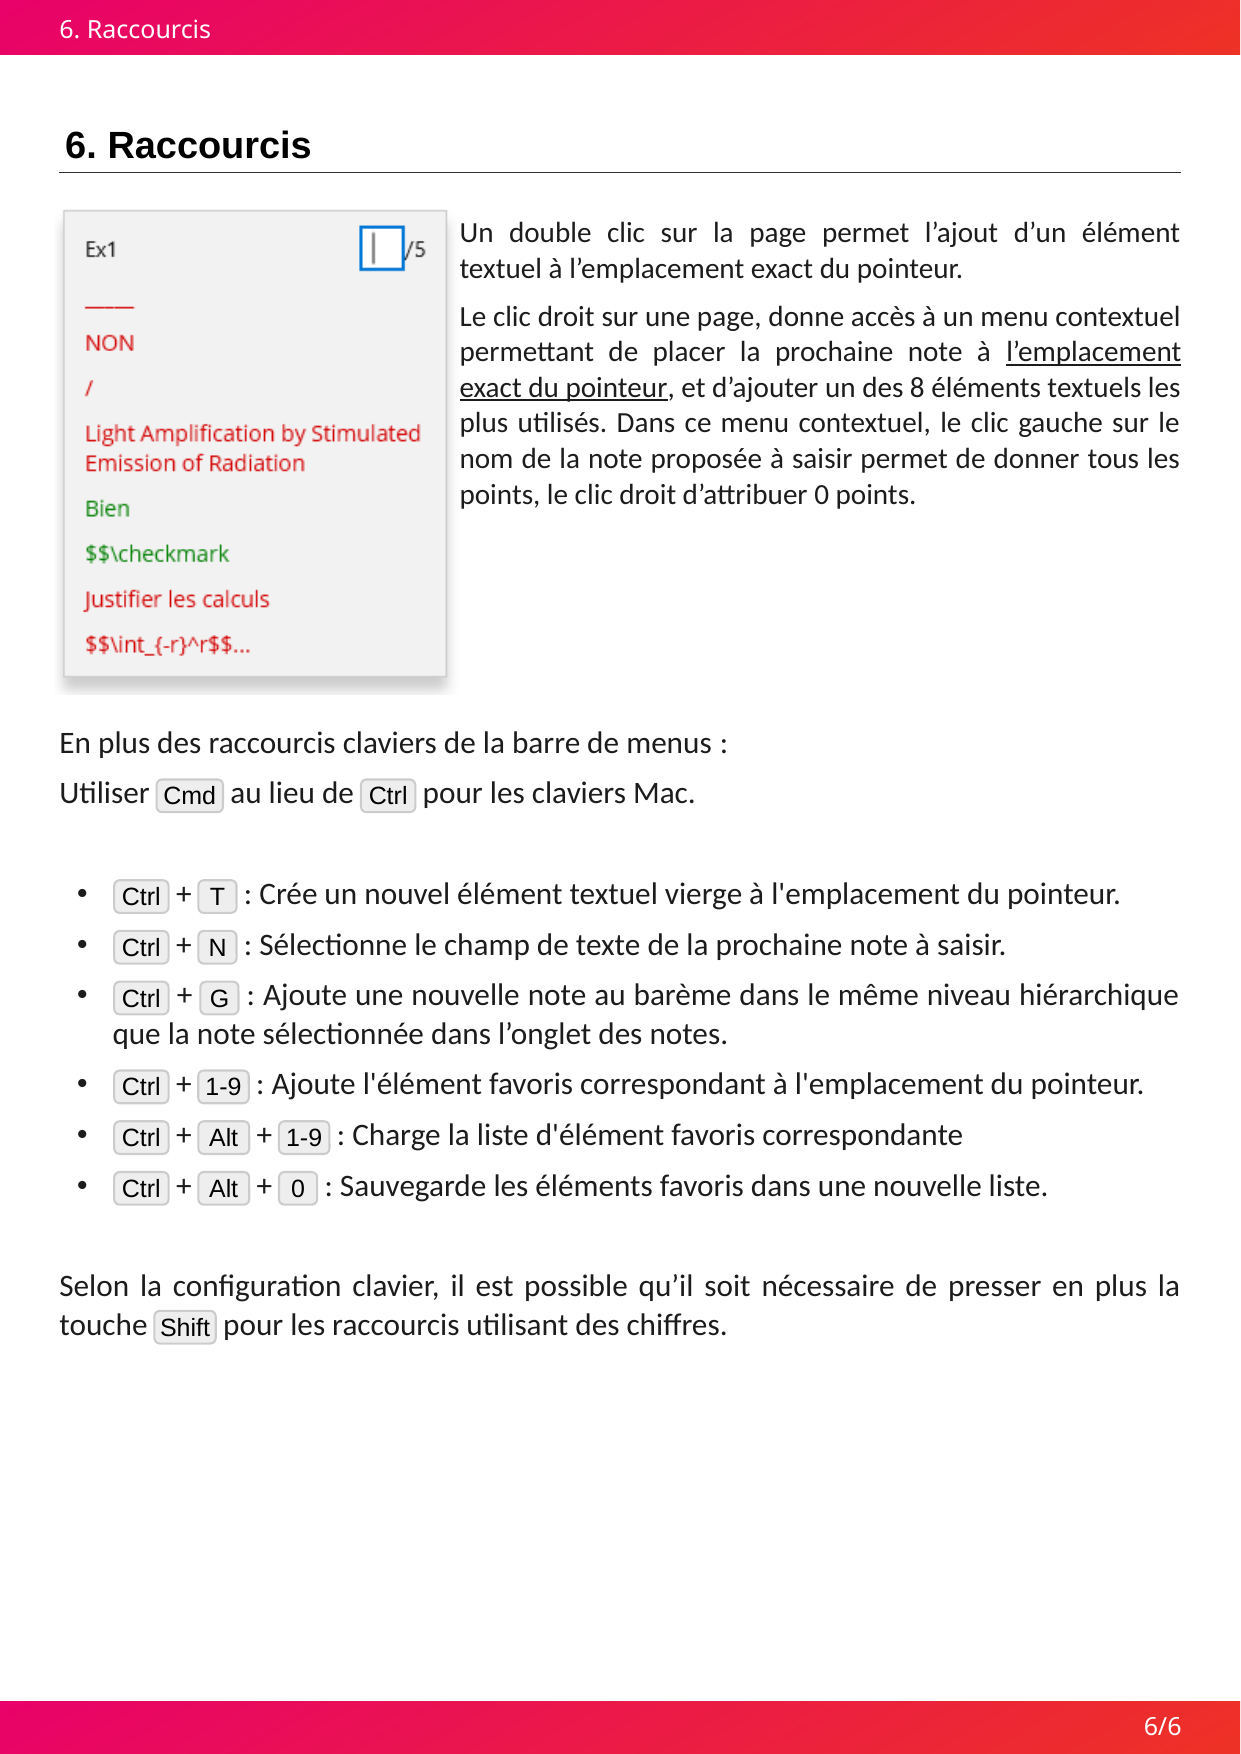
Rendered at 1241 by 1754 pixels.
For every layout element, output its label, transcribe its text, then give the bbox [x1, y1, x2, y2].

text Utiliser au lieu de pour les claviers Mac. [59, 773, 1181, 812]
subtitle Raccourcis [59, 117, 1181, 172]
list + : Sélectionne le champ de texte de la prochaine note à saisir. [77, 925, 1181, 964]
picture [54, 204, 460, 695]
text En plus des raccourcis claviers de la barre de menus : [59, 723, 1181, 761]
list + + : Sauvegarde les éléments favoris dans une nouvelle liste. [77, 1166, 1181, 1205]
list + : Ajoute l'élément favoris correspondant à l'emplacement du pointeur. [77, 1064, 1181, 1103]
text Le clic droit sur une page, donne accès à un menu contextuel permettant de placer la prochaine note à l’emplacement exact du pointeur, et d’ajouter un des 8 éléments textuels les plus utilisés. Dans ce menu contextuel, le clic gauche sur le nom de la note proposée à saisir permet de donner tous les points, le clic droit d’attribuer 0 points. [460, 298, 1181, 511]
list + : Crée un nouvel élément textuel vierge à l'emplacement du pointeur. [77, 874, 1181, 913]
list + + : Charge la liste d'élément favoris correspondante [77, 1115, 1181, 1154]
list + : Ajoute une nouvelle note au barème dans le même niveau hiérarchique que la note sélectionnée dans l’onglet des notes. [77, 976, 1181, 1052]
text Un double clic sur la page permet l’ajout d’un élément textuel à l’emplacement exact du pointeur. [460, 214, 1181, 286]
text Selon la configuration clavier, il est possible qu’il soit nécessaire de presser en plus la touche pour les raccourcis utilisant des chiffres. [59, 1267, 1181, 1343]
